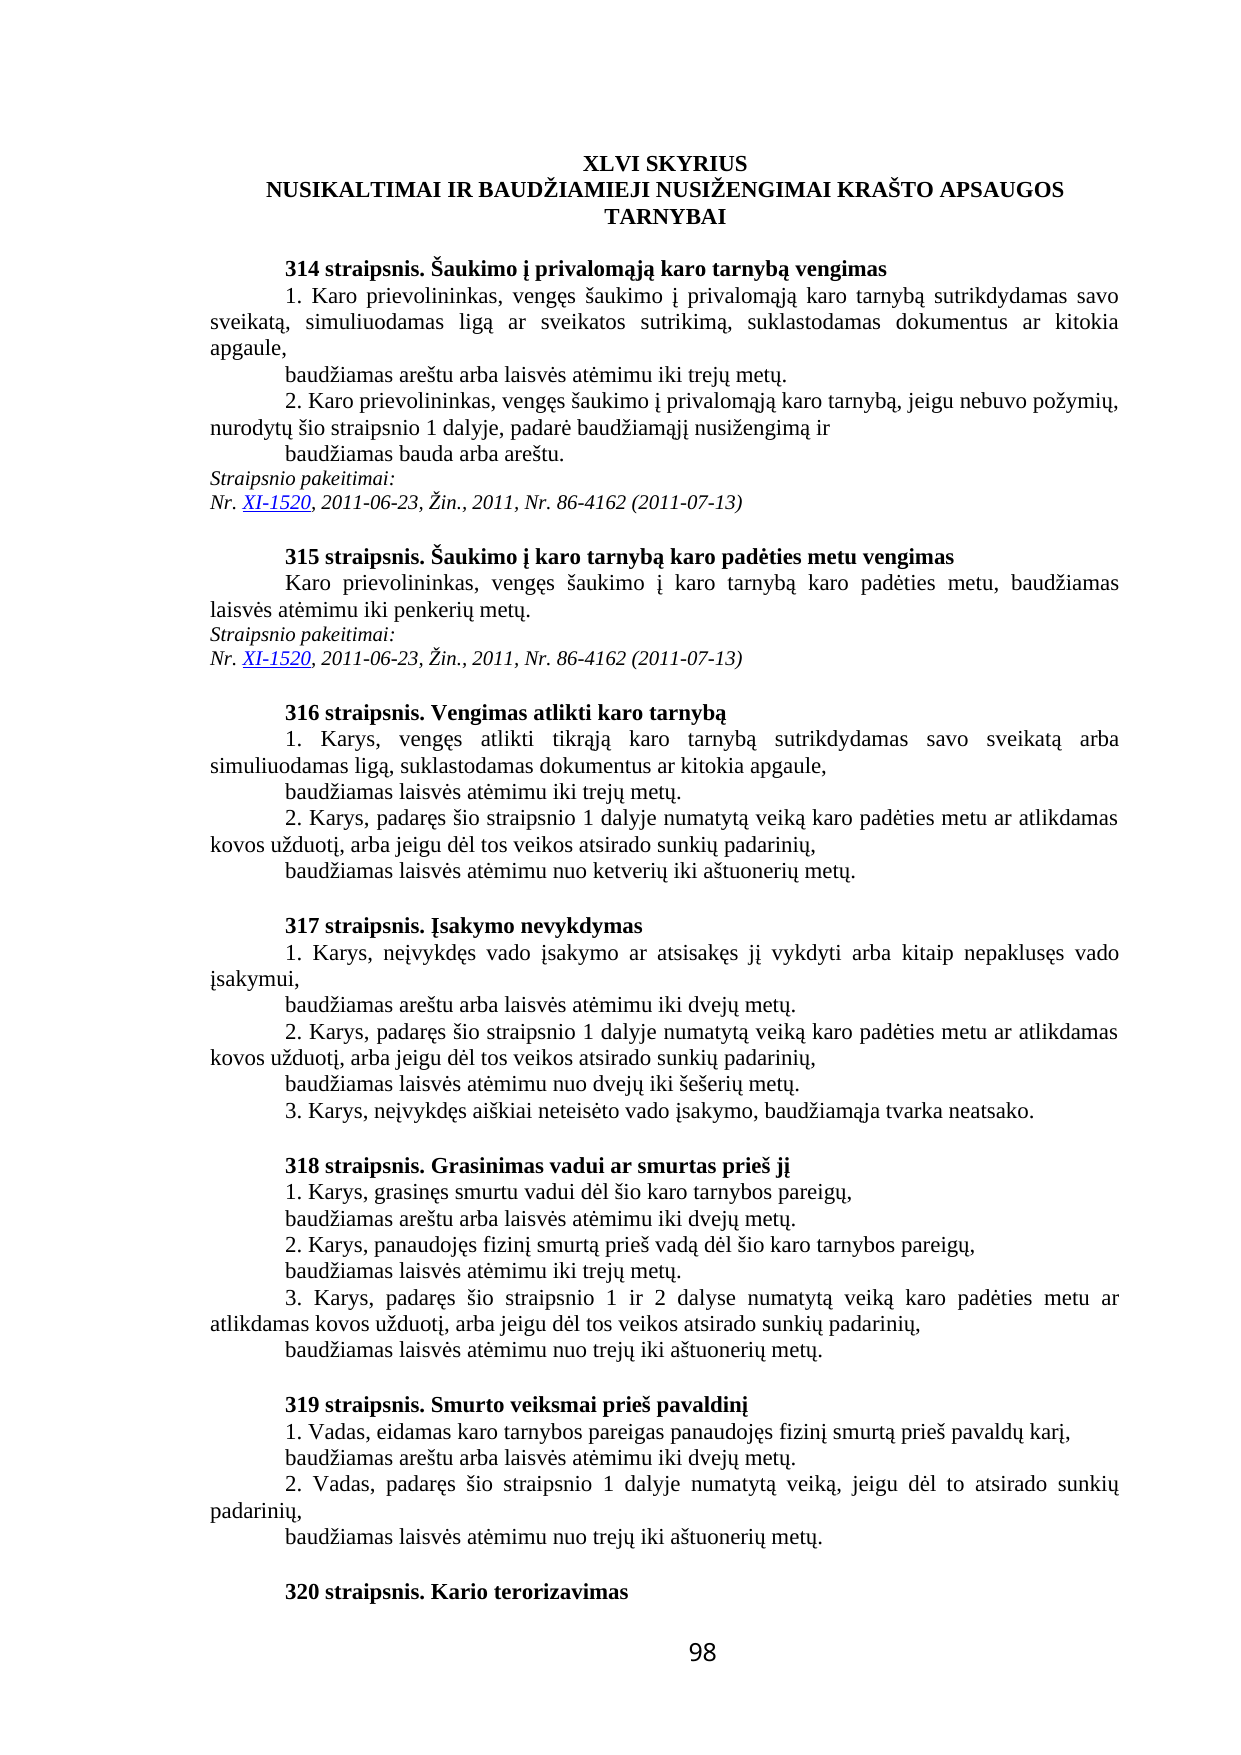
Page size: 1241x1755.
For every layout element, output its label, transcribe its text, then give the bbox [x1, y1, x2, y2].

text 1. Karo prievolininkas, vengęs šaukimo į privalomąją karo tarnybą sutrikdydamas savo sveikatą, simuliuodamas ligą ar sveikatos sutrikimą, suklastodamas dokumentus ar kitokia apgaule, [210, 282, 1120, 361]
text 1. Karys, grasinęs smurtu vadui dėl šio karo tarnybos pareigų, [210, 1178, 1120, 1204]
text baudžiamas laisvės atėmimu nuo trejų iki aštuonerių metų. [210, 1336, 1120, 1363]
text baudžiamas areštu arba laisvės atėmimu iki dvejų metų. [210, 1204, 1120, 1231]
text 316 straipsnis. Vengimas atlikti karo tarnybą [210, 699, 1120, 725]
text 3. Karys, padaręs šio straipsnio 1 ir 2 dalyse numatytą veiką karo padėties metu ar atlikdamas kovos užduotį, arba jeigu dėl tos veikos atsirado sunkių padarinių, [210, 1284, 1120, 1336]
text Nusikaltimai IR BAUDŽIAMIEJI NUSIŽENGIMAI krašto apsaugos tarnybAI [210, 176, 1120, 229]
text 314 straipsnis. Šaukimo į privalomąją karo tarnybą vengimas [210, 255, 1120, 282]
text baudžiamas bauda arba areštu. [210, 440, 1120, 466]
text 315 straipsnis. Šaukimo į karo tarnybą karo padėties metu vengimas [210, 543, 1120, 569]
text Karo prievolininkas, vengęs šaukimo į karo tarnybą karo padėties metu, baudžiamas laisvės atėmimu iki penkerių metų. [210, 569, 1120, 622]
text 2. Karo prievolininkas, vengęs šaukimo į privalomąją karo tarnybą, jeigu nebuvo požymių, nurodytų šio straipsnio 1 dalyje, padarė baudžiamąjį nusižengimą ir [210, 387, 1120, 440]
text baudžiamas areštu arba laisvės atėmimu iki dvejų metų. [210, 991, 1120, 1018]
text Nr. XI-1520, 2011-06-23, Žin., 2011, Nr. 86-4162 (2011-07-13) [210, 646, 1120, 670]
text baudžiamas laisvės atėmimu iki trejų metų. [210, 1257, 1120, 1284]
text 2. Karys, padaręs šio straipsnio 1 dalyje numatytą veiką karo padėties metu ar atlikdamas kovos užduotį, arba jeigu dėl tos veikos atsirado sunkių padarinių, [210, 804, 1120, 857]
text 2. Karys, panaudojęs fizinį smurtą prieš vadą dėl šio karo tarnybos pareigų, [210, 1231, 1120, 1257]
text 319 straipsnis. Smurto veiksmai prieš pavaldinį [210, 1391, 1120, 1418]
text baudžiamas laisvės atėmimu nuo dvejų iki šešerių metų. [210, 1070, 1120, 1097]
text 1. Karys, neįvykdęs vado įsakymo ar atsisakęs jį vykdyti arba kitaip nepaklusęs vado įsakymui, [210, 939, 1120, 991]
text 320 straipsnis. Kario terorizavimas [210, 1578, 1120, 1605]
text baudžiamas laisvės atėmimu iki trejų metų. [210, 778, 1120, 804]
text 1. Karys, vengęs atlikti tikrąją karo tarnybą sutrikdydamas savo sveikatą arba simuliuodamas ligą, suklastodamas dokumentus ar kitokia apgaule, [210, 725, 1120, 778]
text 2. Karys, padaręs šio straipsnio 1 dalyje numatytą veiką karo padėties metu ar atlikdamas kovos užduotį, arba jeigu dėl tos veikos atsirado sunkių padarinių, [210, 1018, 1120, 1070]
text Straipsnio pakeitimai: [210, 466, 1120, 490]
text 3. Karys, neįvykdęs aiškiai neteisėto vado įsakymo, baudžiamąja tvarka neatsako. [210, 1097, 1120, 1123]
text 1. Vadas, eidamas karo tarnybos pareigas panaudojęs fizinį smurtą prieš pavaldų karį, [210, 1418, 1120, 1444]
text Nr. XI-1520, 2011-06-23, Žin., 2011, Nr. 86-4162 (2011-07-13) [210, 490, 1120, 514]
text baudžiamas areštu arba laisvės atėmimu iki dvejų metų. [210, 1444, 1120, 1471]
text baudžiamas laisvės atėmimu nuo trejų iki aštuonerių metų. [210, 1523, 1120, 1549]
text 2. Vadas, padaręs šio straipsnio 1 dalyje numatytą veiką, jeigu dėl to atsirado sunkių padarinių, [210, 1471, 1120, 1523]
text 318 straipsnis. Grasinimas vadui ar smurtas prieš jį [210, 1152, 1120, 1178]
text baudžiamas laisvės atėmimu nuo ketverių iki aštuonerių metų. [210, 857, 1120, 883]
text baudžiamas areštu arba laisvės atėmimu iki trejų metų. [210, 361, 1120, 387]
text XLVI skyrius [210, 150, 1120, 176]
text 317 straipsnis. Įsakymo nevykdymas [210, 912, 1120, 939]
text Straipsnio pakeitimai: [210, 622, 1120, 646]
